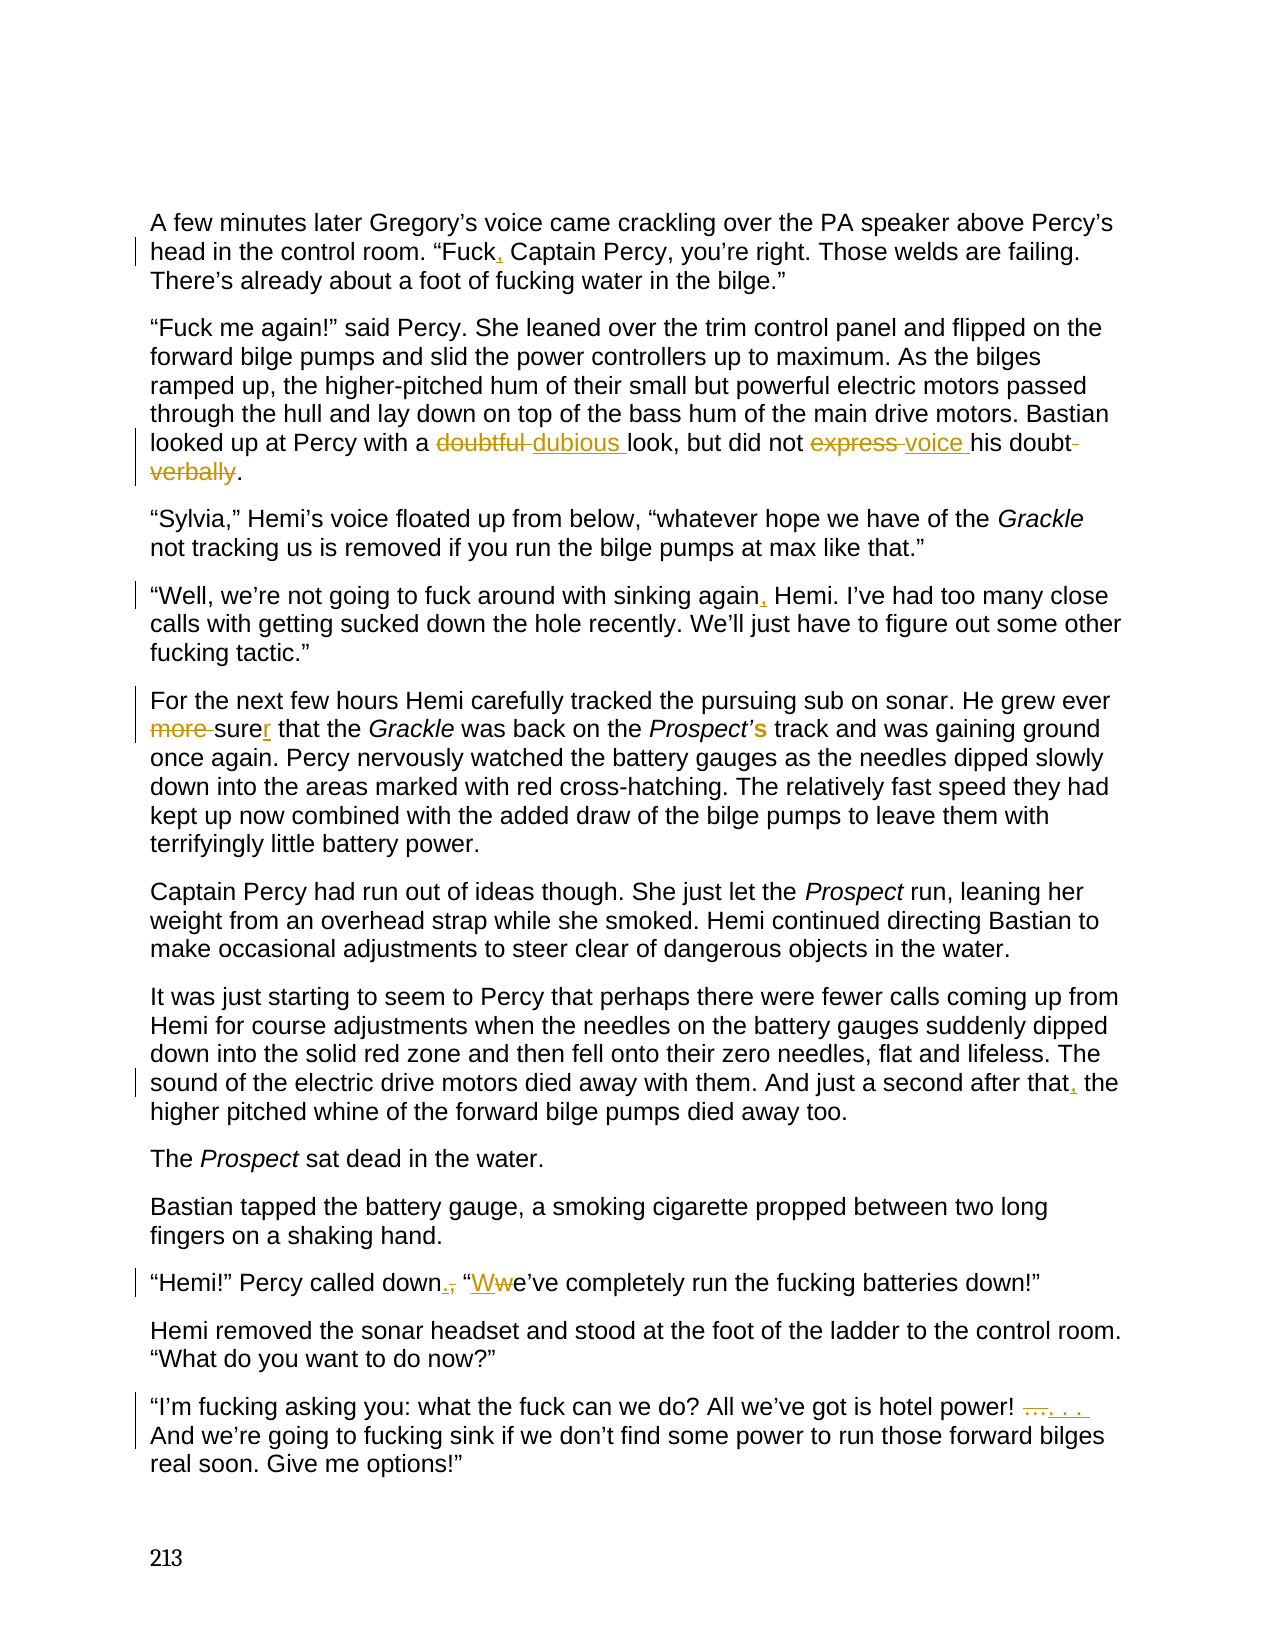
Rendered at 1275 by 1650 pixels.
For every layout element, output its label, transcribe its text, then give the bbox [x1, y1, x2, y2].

text “Fuck me again!” said Percy. She leaned over the trim control panel and flipped on the forward bilge pumps and slid the power controllers up to maximum. As the bilges ramped up, the higher-pitched hum of their small but powerful electric motors passed through the hull and lay down on top of the bass hum of the main drive motors. Bastian looked up at Percy with a dubious look, but did not voice his doubt. [150, 313, 1125, 486]
text It was just starting to seem to Percy that perhaps there were fewer calls coming up from Hemi for course adjustments when the needles on the battery gauges suddenly dipped down into the solid red zone and then fell onto their zero needles, flat and lifeless. The sound of the electric drive motors died away with them. And just a second after that, the higher pitched whine of the forward bilge pumps died away too. [150, 982, 1125, 1126]
text “Well, we’re not going to fuck around with sinking again, Hemi. I’ve had too many close calls with getting sucked down the hole recently. We’ll just have to figure out some other fucking tactic.” [150, 581, 1125, 667]
text “I’m fucking asking you: what the fuck can we do? All we’ve got is hotel power! . . . And we’re going to fucking sink if we don’t find some power to run those forward bilges real soon. Give me options!” [150, 1392, 1125, 1478]
text Bastian tapped the battery gauge, a smoking cigarette propped between two long fingers on a shaking hand. [150, 1192, 1125, 1249]
text The Prospect sat dead in the water. [150, 1144, 1125, 1173]
text For the next few hours Hemi carefully tracked the pursuing sub on sonar. He grew ever surer that the Grackle was back on the Prospect’s track and was gaining ground once again. Percy nervously watched the battery gauges as the needles dipped slowly down into the areas marked with red cross-hatching. The relatively fast speed they had kept up now combined with the added draw of the bilge pumps to leave them with terrifyingly little battery power. [150, 686, 1125, 858]
text Captain Percy had run out of ideas though. She just let the Prospect run, leaning her weight from an overhead strap while she smoked. Hemi continued directing Bastian to make occasional adjustments to steer clear of dangerous objects in the water. [150, 877, 1125, 963]
text Hemi removed the sonar headset and stood at the foot of the ladder to the control room. “What do you want to do now?” [150, 1316, 1125, 1373]
text A few minutes later Gregory’s voice came crackling over the PA speaker above Percy’s head in the control room. “Fuck, Captain Percy, you’re right. Those welds are failing. There’s already about a foot of fucking water in the bilge.” [150, 208, 1125, 294]
text “Hemi!” Percy called down. “We’ve completely run the fucking batteries down!” [150, 1268, 1125, 1297]
text “Sylvia,” Hemi’s voice floated up from below, “whatever hope we have of the Grackle not tracking us is removed if you run the bilge pumps at max like that.” [150, 504, 1125, 562]
